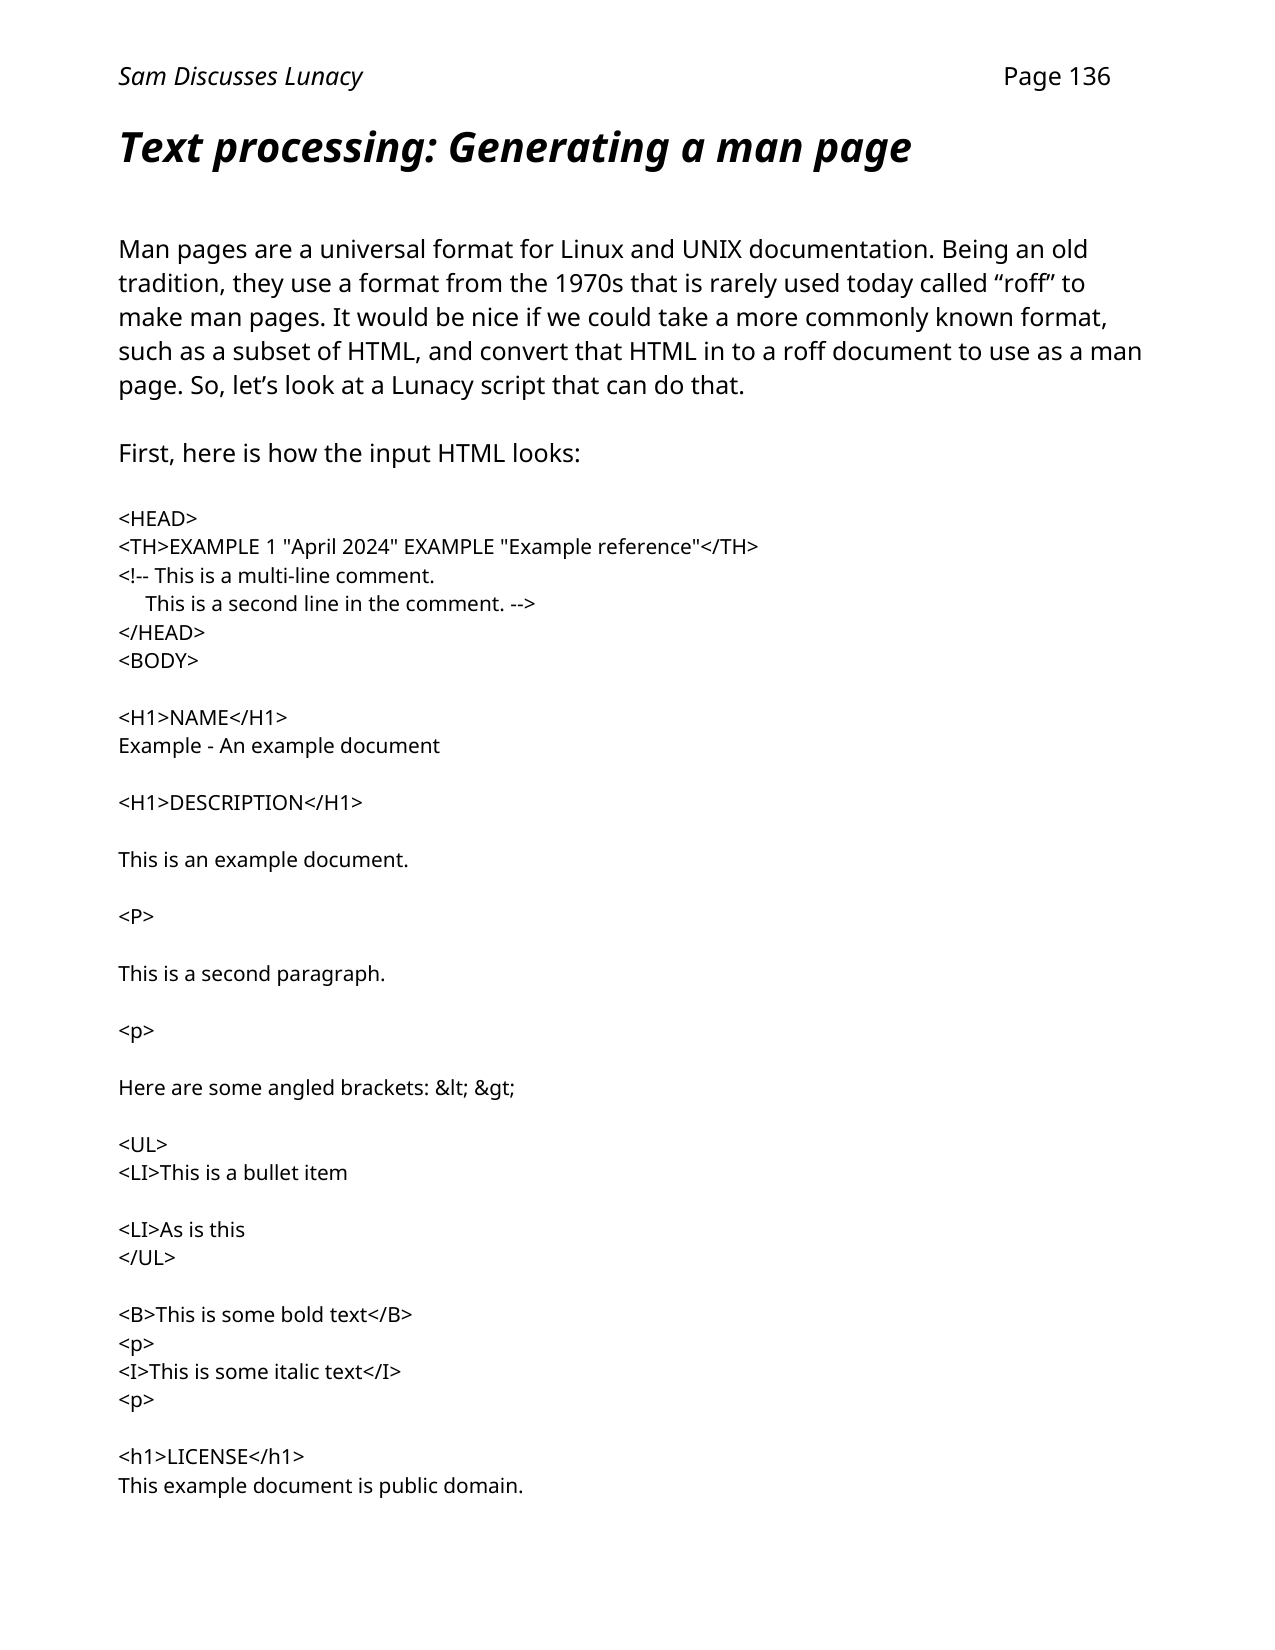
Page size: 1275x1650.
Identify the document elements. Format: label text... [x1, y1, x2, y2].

text </UL> [118, 1243, 1157, 1272]
text <TH>EXAMPLE 1 "April 2024" EXAMPLE "Example reference"</TH> [118, 532, 1157, 561]
text First, here is how the input HTML looks: [118, 436, 1157, 470]
text <UL> [118, 1130, 1157, 1158]
text <HEAD> [118, 504, 1157, 532]
text <!-- This is a multi-line comment. [118, 561, 1157, 589]
text <h1>LICENSE</h1> [118, 1442, 1157, 1471]
text Example - An example document [118, 732, 1157, 760]
text <p> [118, 1329, 1157, 1357]
text <BODY> [118, 646, 1157, 675]
text Man pages are a universal format for Linux and UNIX documentation. Being an old tradition, they use a format from the 1970s that is rarely used today called “roff” to make man pages. It would be nice if we could take a more commonly known format, such as a subset of HTML, and convert that HTML in to a roff document to use as a man page. So, let’s look at a Lunacy script that can do that. [118, 232, 1157, 402]
text <H1>NAME</H1> [118, 703, 1157, 732]
text <p> [118, 1016, 1157, 1044]
text This is a second line in the comment. --> [118, 589, 1157, 618]
text <LI>As is this [118, 1215, 1157, 1243]
text <p> [118, 1386, 1157, 1414]
text This example document is public domain. [118, 1471, 1157, 1499]
text <H1>DESCRIPTION</H1> [118, 788, 1157, 817]
text <P> [118, 902, 1157, 931]
text <I>This is some italic text</I> [118, 1357, 1157, 1386]
text This is a second paragraph. [118, 959, 1157, 987]
text <B>This is some bold text</B> [118, 1300, 1157, 1329]
text This is an example document. [118, 845, 1157, 874]
text <LI>This is a bullet item [118, 1158, 1157, 1187]
text Text processing: Generating a man page [118, 118, 1157, 175]
text </HEAD> [118, 618, 1157, 646]
text Here are some angled brackets: &lt; &gt; [118, 1073, 1157, 1101]
